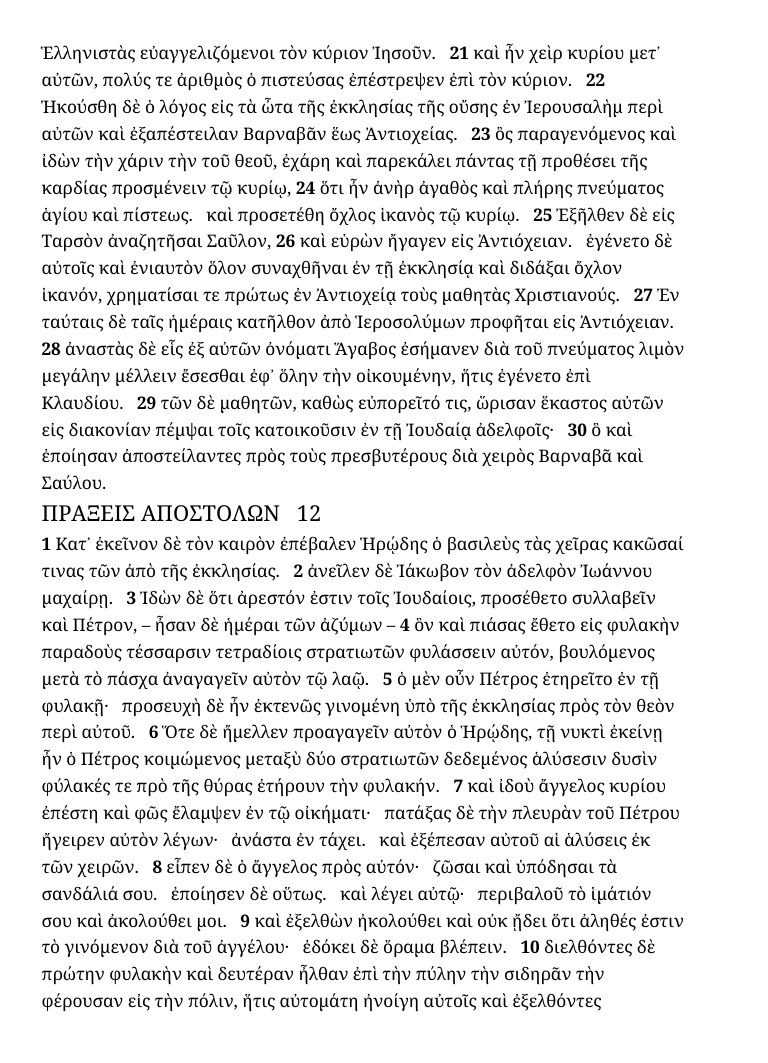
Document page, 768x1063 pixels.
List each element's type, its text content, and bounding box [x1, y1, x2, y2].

text ΠΡΑΞΕΙΣ ΑΠΟΣΤΟΛΩΝ 12 [41, 498, 685, 528]
text Ἑλληνιστὰς εὐαγγελιζόμενοι τὸν κύριον Ἰησοῦν. 21 καὶ ἦν χεὶρ κυρίου μετ᾽ αὐτῶν, πολύς τε ἀριθμὸς ὁ πιστεύσας ἐπέστρεψεν ἐπὶ τὸν κύριον. 22 Ἠκούσθη δὲ ὁ λόγος εἰς τὰ ὦτα τῆς ἐκκλησίας τῆς οὔσης ἐν Ἰερουσαλὴμ περὶ αὐτῶν καὶ ἐξαπέστειλαν Βαρναβᾶν ἕως Ἀντιοχείας. 23 ὃς παραγενόμενος καὶ ἰδὼν τὴν χάριν τὴν τοῦ θεοῦ, ἐχάρη καὶ παρεκάλει πάντας τῇ προθέσει τῆς καρδίας προσμένειν τῷ κυρίῳ, 24 ὅτι ἦν ἀνὴρ ἀγαθὸς καὶ πλήρης πνεύματος ἁγίου καὶ πίστεως. καὶ προσετέθη ὄχλος ἱκανὸς τῷ κυρίῳ. 25 Ἐξῆλθεν δὲ εἰς Ταρσὸν ἀναζητῆσαι Σαῦλον, 26 καὶ εὑρὼν ἤγαγεν εἰς Ἀντιόχειαν. ἐγένετο δὲ αὐτοῖς καὶ ἐνιαυτὸν ὅλον συναχθῆναι ἐν τῇ ἐκκλησίᾳ καὶ διδάξαι ὄχλον ἱκανόν, χρηματίσαι τε πρώτως ἐν Ἀντιοχείᾳ τοὺς μαθητὰς Χριστιανούς. 27 Ἐν ταύταις δὲ ταῖς ἡμέραις κατῆλθον ἀπὸ Ἱεροσολύμων προφῆται εἰς Ἀντιόχειαν. 28 ἀναστὰς δὲ εἷς ἐξ αὐτῶν ὀνόματι Ἅγαβος ἐσήμανεν διὰ τοῦ πνεύματος λιμὸν μεγάλην μέλλειν ἔσεσθαι ἐφ᾽ ὅλην τὴν οἰκουμένην, ἥτις ἐγένετο ἐπὶ Κλαυδίου. 29 τῶν δὲ μαθητῶν, καθὼς εὐπορεῖτό τις, ὥρισαν ἕκαστος αὐτῶν εἰς διακονίαν πέμψαι τοῖς κατοικοῦσιν ἐν τῇ Ἰουδαίᾳ ἀδελφοῖς· 30 ὃ καὶ ἐποίησαν ἀποστείλαντες πρὸς τοὺς πρεσβυτέρους διὰ χειρὸς Βαρναβᾶ καὶ Σαύλου. [41, 41, 685, 495]
text 1 Κατ᾽ ἐκεῖνον δὲ τὸν καιρὸν ἐπέβαλεν Ἡρῴδης ὁ βασιλεὺς τὰς χεῖρας κακῶσαί τινας τῶν ἀπὸ τῆς ἐκκλησίας. 2 ἀνεῖλεν δὲ Ἰάκωβον τὸν ἀδελφὸν Ἰωάννου μαχαίρῃ. 3 Ἰδὼν δὲ ὅτι ἀρεστόν ἐστιν τοῖς Ἰουδαίοις, προσέθετο συλλαβεῖν καὶ Πέτρον, – ἦσαν δὲ ἡμέραι τῶν ἀζύμων – 4 ὃν καὶ πιάσας ἔθετο εἰς φυλακὴν παραδοὺς τέσσαρσιν τετραδίοις στρατιωτῶν φυλάσσειν αὐτόν, βουλόμενος μετὰ τὸ πάσχα ἀναγαγεῖν αὐτὸν τῷ λαῷ. 5 ὁ μὲν οὖν Πέτρος ἐτηρεῖτο ἐν τῇ φυλακῇ· προσευχὴ δὲ ἦν ἐκτενῶς γινομένη ὑπὸ τῆς ἐκκλησίας πρὸς τὸν θεὸν περὶ αὐτοῦ. 6 Ὅτε δὲ ἤμελλεν προαγαγεῖν αὐτὸν ὁ Ἡρῴδης, τῇ νυκτὶ ἐκείνῃ ἦν ὁ Πέτρος κοιμώμενος μεταξὺ δύο στρατιωτῶν δεδεμένος ἁλύσεσιν δυσὶν φύλακές τε πρὸ τῆς θύρας ἐτήρουν τὴν φυλακήν. 7 καὶ ἰδοὺ ἄγγελος κυρίου ἐπέστη καὶ φῶς ἔλαμψεν ἐν τῷ οἰκήματι· πατάξας δὲ τὴν πλευρὰν τοῦ Πέτρου ἤγειρεν αὐτὸν λέγων· ἀνάστα ἐν τάχει. καὶ ἐξέπεσαν αὐτοῦ αἱ ἁλύσεις ἐκ τῶν χειρῶν. 8 εἶπεν δὲ ὁ ἄγγελος πρὸς αὐτόν· ζῶσαι καὶ ὑπόδησαι τὰ σανδάλιά σου. ἐποίησεν δὲ οὕτως. καὶ λέγει αὐτῷ· περιβαλοῦ τὸ ἱμάτιόν σου καὶ ἀκολούθει μοι. 9 καὶ ἐξελθὼν ἠκολούθει καὶ οὐκ ᾔδει ὅτι ἀληθές ἐστιν τὸ γινόμενον διὰ τοῦ ἀγγέλου· ἐδόκει δὲ ὅραμα βλέπειν. 10 διελθόντες δὲ πρώτην φυλακὴν καὶ δευτέραν ἦλθαν ἐπὶ τὴν πύλην τὴν σιδηρᾶν τὴν φέρουσαν εἰς τὴν πόλιν, ἥτις αὐτομάτη ἠνοίγη αὐτοῖς καὶ ἐξελθόντες [41, 532, 685, 1013]
